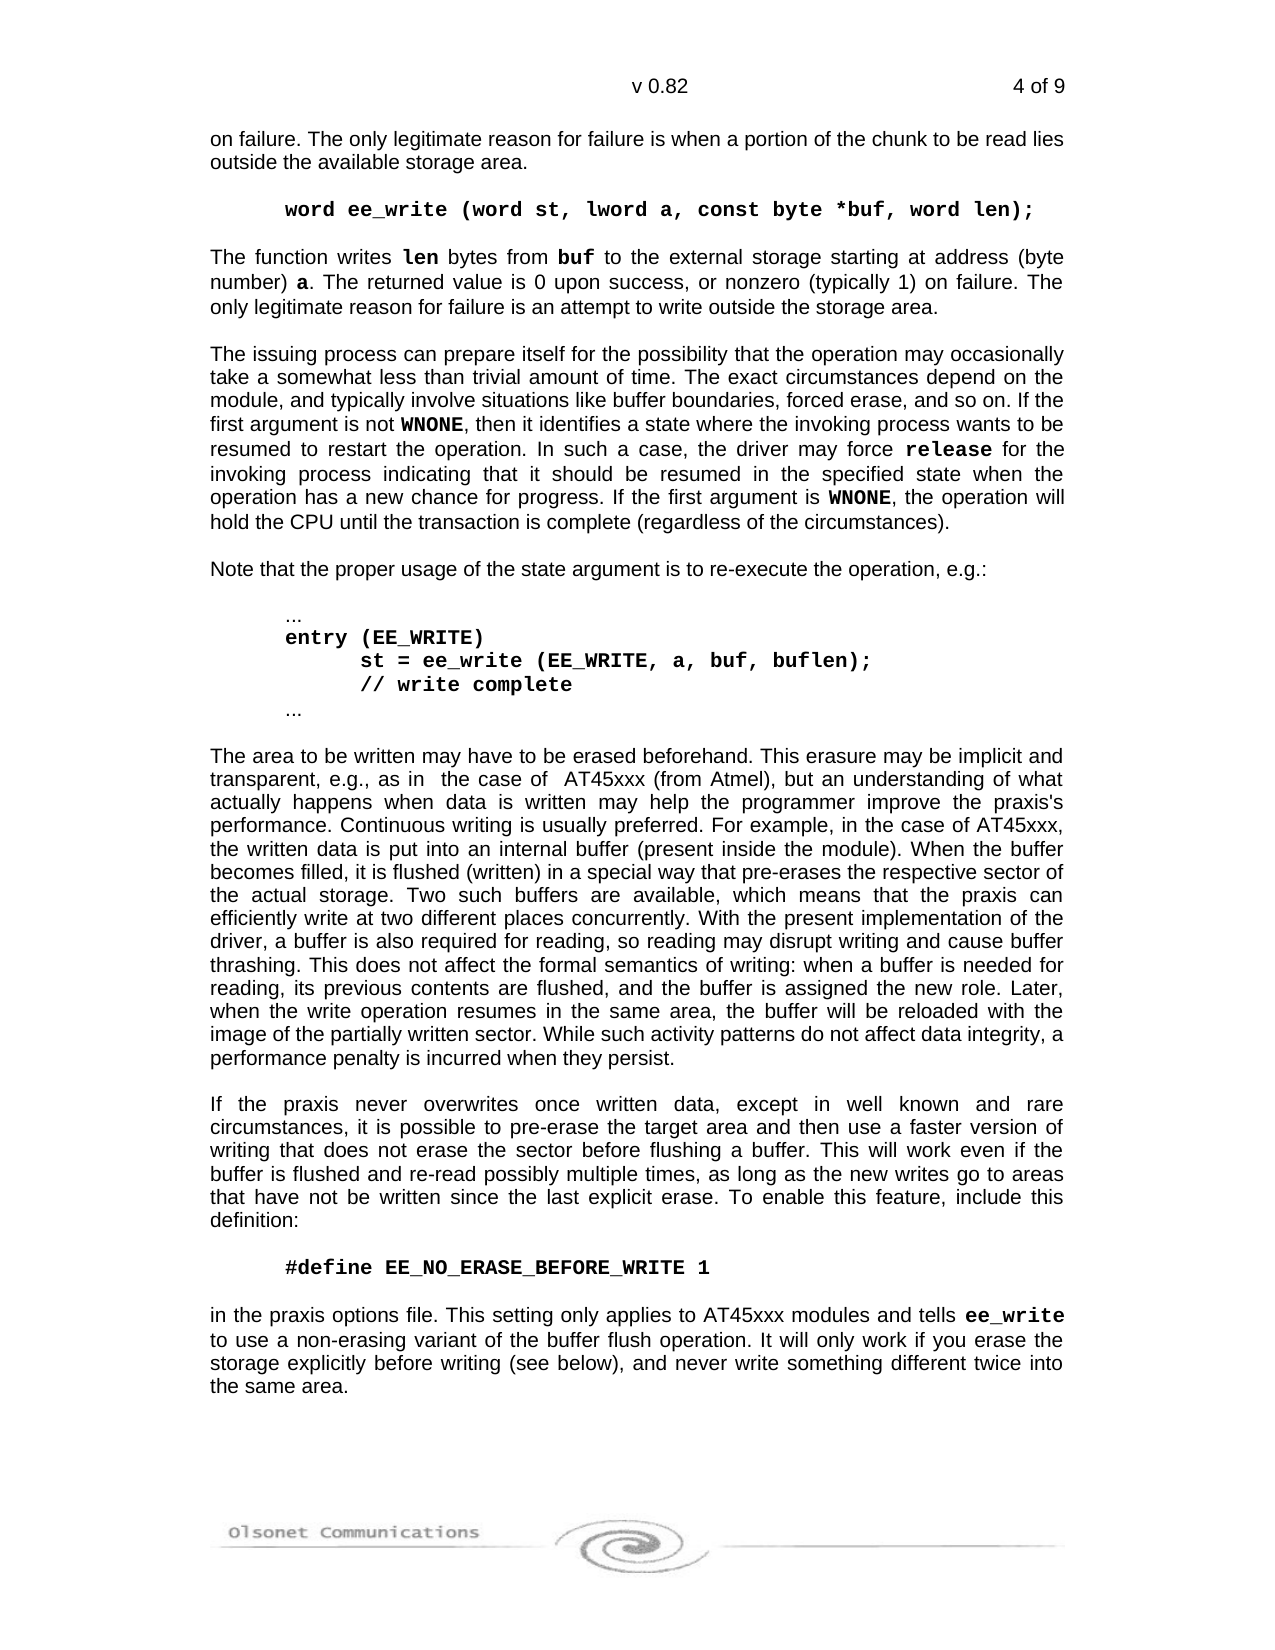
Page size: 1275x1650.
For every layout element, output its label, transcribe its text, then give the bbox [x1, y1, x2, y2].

text The function writes len bytes from buf to the external storage starting at address (byte number) a. The returned value is 0 upon success, or nonzero (typically 1) on failure. The only legitimate reason for failure is an attempt to write outside the storage area. [210, 246, 1065, 319]
text on failure. The only legitimate reason for failure is when a portion of the chunk to be read lies outside the available storage area. [210, 128, 1065, 174]
text word ee_write (word st, lword a, const byte *buf, word len); [210, 197, 1065, 222]
text entry (EE_WRITE) [210, 627, 1065, 650]
picture [210, 1504, 1065, 1596]
text ... [210, 698, 1065, 721]
text #define EE_NO_ERASE_BEFORE_WRITE 1 [210, 1255, 1065, 1280]
text in the praxis options file. This setting only applies to AT45xxx modules and tells ee_write to use a non-erasing variant of the buffer flush operation. It will only work if you erase the storage explicitly before writing (see below), and never write something different twice into the same area. [210, 1303, 1065, 1398]
text If the praxis never overwrites once written data, except in well known and rare circumstances, it is possible to pre-erase the target area and then use a faster version of writing that does not erase the sector before flushing a buffer. This will work even if the buffer is flushed and re-read possibly multiple times, as long as the new writes go to areas that have not be written since the last explicit erase. To enable this feature, include this definition: [210, 1093, 1065, 1232]
text ... [210, 603, 1065, 627]
text Note that the proper usage of the state argument is to re-execute the operation, e.g.: [210, 557, 1065, 580]
text The issuing process can prepare itself for the possibility that the operation may occasionally take a somewhat less than trivial amount of time. The exact circumstances depend on the module, and typically involve situations like buffer boundaries, forced erase, and so on. If the first argument is not WNONE, then it identifies a state where the invoking process wants to be resumed to restart the operation. In such a case, the driver may force release for the invoking process indicating that it should be resumed in the specified state when the operation has a new chance for progress. If the first argument is WNONE, the operation will hold the CPU until the transaction is complete (regardless of the circumstances). [210, 342, 1065, 534]
text st = ee_write (EE_WRITE, a, buf, buflen); [210, 650, 1065, 674]
text // write complete [210, 674, 1065, 698]
text The area to be written may have to be erased beforehand. This erasure may be implicit and transparent, e.g., as in the case of AT45xxx (from Atmel), but an understanding of what actually happens when data is written may help the programmer improve the praxis's performance. Continuous writing is usually preferred. For example, in the case of AT45xxx, the written data is put into an internal buffer (present inside the module). When the buffer becomes filled, it is flushed (written) in a special way that pre-erases the respective sector of the actual storage. Two such buffers are available, which means that the praxis can efficiently write at two different places concurrently. With the present implementation of the driver, a buffer is also required for reading, so reading may disrupt writing and cause buffer thrashing. This does not affect the formal semantics of writing: when a buffer is needed for reading, its previous contents are flushed, and the buffer is assigned the new role. Later, when the write operation resumes in the same area, the buffer will be reloaded with the image of the partially written sector. While such activity patterns do not affect data integrity, a performance penalty is incurred when they persist. [210, 744, 1065, 1069]
